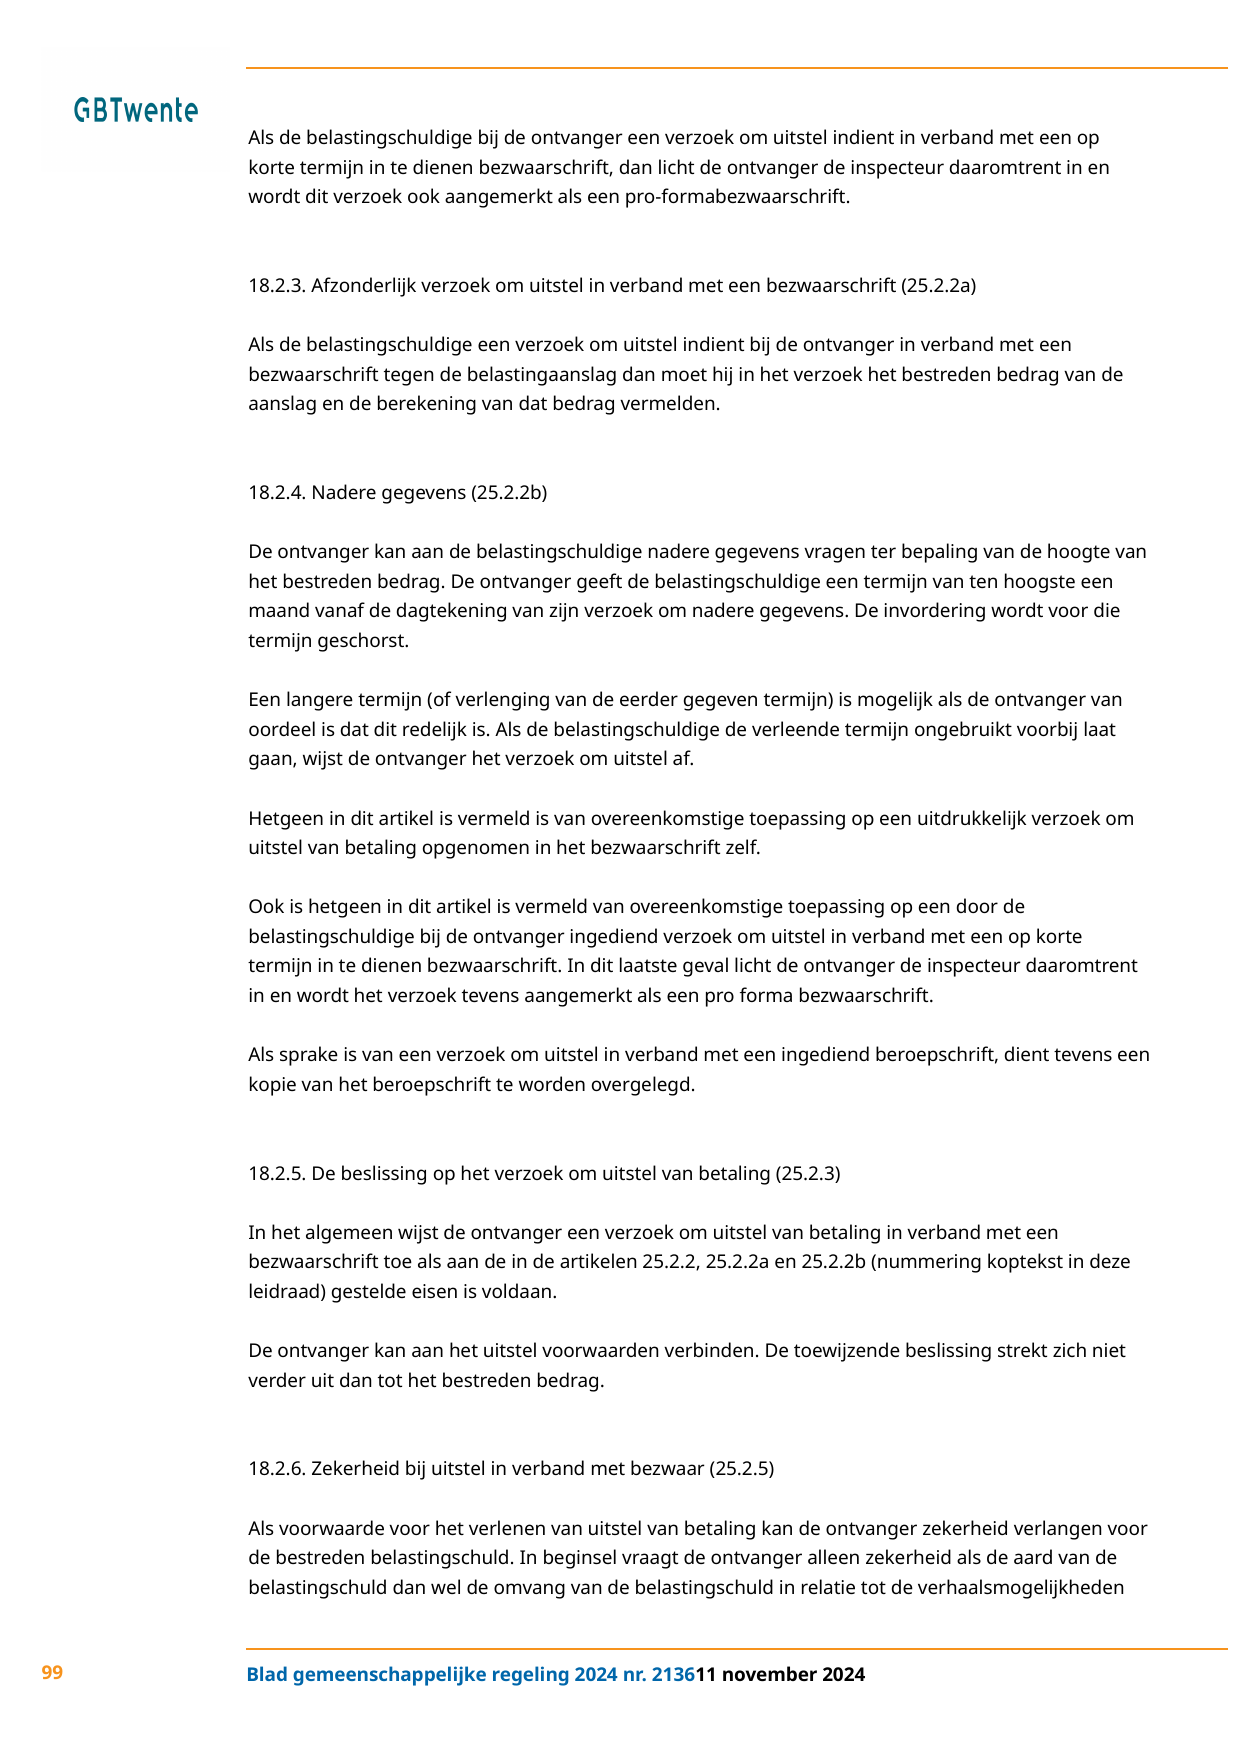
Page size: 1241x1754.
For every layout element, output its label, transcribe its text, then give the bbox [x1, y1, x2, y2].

text De ontvanger kan aan de belastingschuldige nadere gegevens vragen ter bepaling van de hoogte van het bestreden bedrag. De ontvanger geeft de belastingschuldige een termijn van ten hoogste een maand vanaf de dagtekening van zijn verzoek om nadere gegevens. De invordering wordt voor die termijn geschorst. [248, 538, 1152, 653]
text Ook is hetgeen in dit artikel is vermeld van overeenkomstige toepassing op een door de belastingschuldige bij de ontvanger ingediend verzoek om uitstel in verband met een op korte termijn in te dienen bezwaarschrift. In dit laatste geval licht de ontvanger de inspecteur daaromtrent in en wordt het verzoek tevens aangemerkt als een pro forma bezwaarschrift. [248, 893, 1152, 1008]
text 18.2.5. De beslissing op het verzoek om uitstel van betaling (25.2.3) [248, 1160, 1152, 1186]
text Hetgeen in dit artikel is vermeld is van overeenkomstige toepassing op een uitdrukkelijk verzoek om uitstel van betaling opgenomen in het bezwaarschrift zelf. [248, 805, 1152, 860]
text Als de belastingschuldige een verzoek om uitstel indient bij de ontvanger in verband met een bezwaarschrift tegen de belastingaanslag dan moet hij in het verzoek het bestreden bedrag van de aanslag en de berekening van dat bedrag vermelden. [248, 331, 1152, 416]
text In het algemeen wijst de ontvanger een verzoek om uitstel van betaling in verband met een bezwaarschrift toe als aan de in de artikelen 25.2.2, 25.2.2a en 25.2.2b (nummering koptekst in deze leidraad) gestelde eisen is voldaan. [248, 1219, 1152, 1304]
text Als voorwaarde voor het verlenen van uitstel van betaling kan de ontvanger zekerheid verlangen voor de bestreden belastingschuld. In beginsel vraagt de ontvanger alleen zekerheid als de aard van de belastingschuld dan wel de omvang van de belastingschuld in relatie tot de verhaalsmogelijkheden [248, 1515, 1152, 1600]
text Als de belastingschuldige bij de ontvanger een verzoek om uitstel indient in verband met een op korte termijn in te dienen bezwaarschrift, dan licht de ontvanger de inspecteur daaromtrent in en wordt dit verzoek ook aangemerkt als een pro-formabezwaarschrift. [248, 124, 1152, 209]
picture [41, 47, 231, 172]
text 18.2.3. Afzonderlijk verzoek om uitstel in verband met een bezwaarschrift (25.2.2a) [248, 272, 1152, 298]
text Als sprake is van een verzoek om uitstel in verband met een ingediend beroepschrift, dient tevens een kopie van het beroepschrift te worden overgelegd. [248, 1041, 1152, 1097]
text Een langere termijn (of verlenging van de eerder gegeven termijn) is mogelijk als de ontvanger van oordeel is dat dit redelijk is. Als de belastingschuldige de verleende termijn ongebruikt voorbij laat gaan, wijst de ontvanger het verzoek om uitstel af. [248, 686, 1152, 771]
text 18.2.4. Nadere gegevens (25.2.2b) [248, 479, 1152, 505]
text De ontvanger kan aan het uitstel voorwaarden verbinden. De toewijzende beslissing strekt zich niet verder uit dan tot het bestreden bedrag. [248, 1337, 1152, 1393]
text 18.2.6. Zekerheid bij uitstel in verband met bezwaar (25.2.5) [248, 1456, 1152, 1481]
